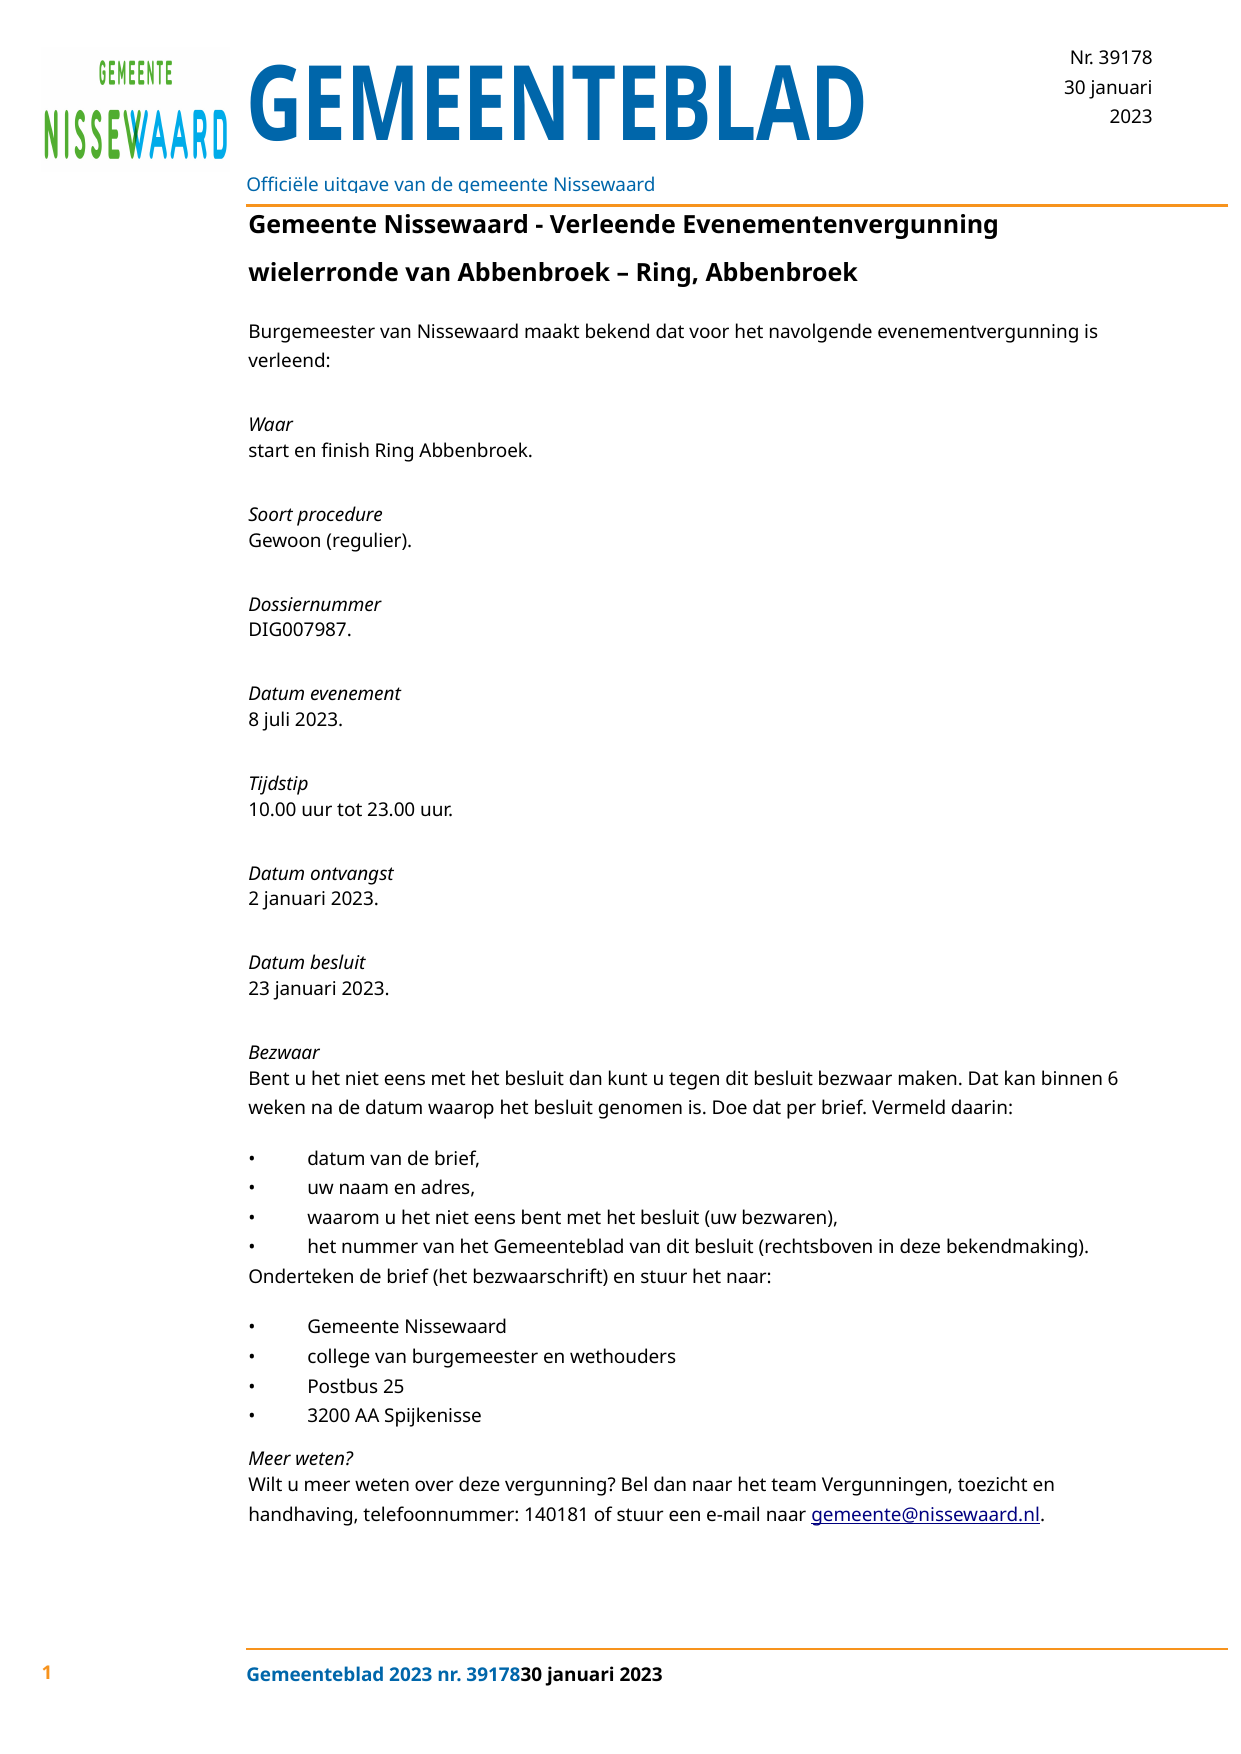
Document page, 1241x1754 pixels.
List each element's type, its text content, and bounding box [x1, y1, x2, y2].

text Bezwaar [248, 1039, 1152, 1065]
text Onderteken de brief (het bezwaarschrift) en stuur het naar: [248, 1263, 1152, 1289]
text 23 januari 2023. [248, 975, 1152, 1001]
text Datum evenement [248, 681, 1152, 706]
text Waar [248, 411, 1152, 437]
text Dossiernummer [248, 591, 1152, 617]
text Bent u het niet eens met het besluit dan kunt u tegen dit besluit bezwaar maken. Dat kan binnen 6 weken na de datum waarop het besluit genomen is. Doe dat per brief. Vermeld daarin: [248, 1065, 1152, 1120]
text Tijdstip [248, 770, 1152, 796]
text Gemeente Nissewaard - Verleende Evenementenvergunning wielerronde van Abbenbroek – Ring, Abbenbroek [248, 207, 1152, 288]
text Soort procedure [248, 501, 1152, 527]
text Gewoon (regulier). [248, 527, 1152, 553]
text 10.00 uur tot 23.00 uur. [248, 796, 1152, 822]
text Wilt u meer weten over deze vergunning? Bel dan naar het team Vergunningen, toezicht en handhaving, telefoonnummer: 140181 of stuur een e-mail naar gemeente@nissewaard.nl. [248, 1471, 1152, 1527]
text 8 juli 2023. [248, 706, 1152, 732]
text start en finish Ring Abbenbroek. [248, 437, 1152, 463]
list waarom u het niet eens bent met het besluit (uw bezwaren), [248, 1204, 1152, 1230]
list college van burgemeester en wethouders [248, 1343, 1152, 1369]
text Meer weten? [248, 1446, 1152, 1471]
text Datum ontvangst [248, 860, 1152, 886]
text DIG007987. [248, 617, 1152, 642]
list 3200 AA Spijkenisse [248, 1402, 1152, 1428]
picture [41, 47, 231, 172]
text Burgemeester van Nissewaard maakt bekend dat voor het navolgende evenementvergunning is verleend: [248, 318, 1152, 373]
list uw naam en adres, [248, 1174, 1152, 1200]
text 2 januari 2023. [248, 886, 1152, 911]
list Postbus 25 [248, 1373, 1152, 1399]
list Gemeente Nissewaard [248, 1314, 1152, 1339]
list datum van de brief, [248, 1145, 1152, 1171]
text Datum besluit [248, 949, 1152, 975]
list het nummer van het Gemeenteblad van dit besluit (rechtsboven in deze bekendmaking). [248, 1234, 1152, 1259]
